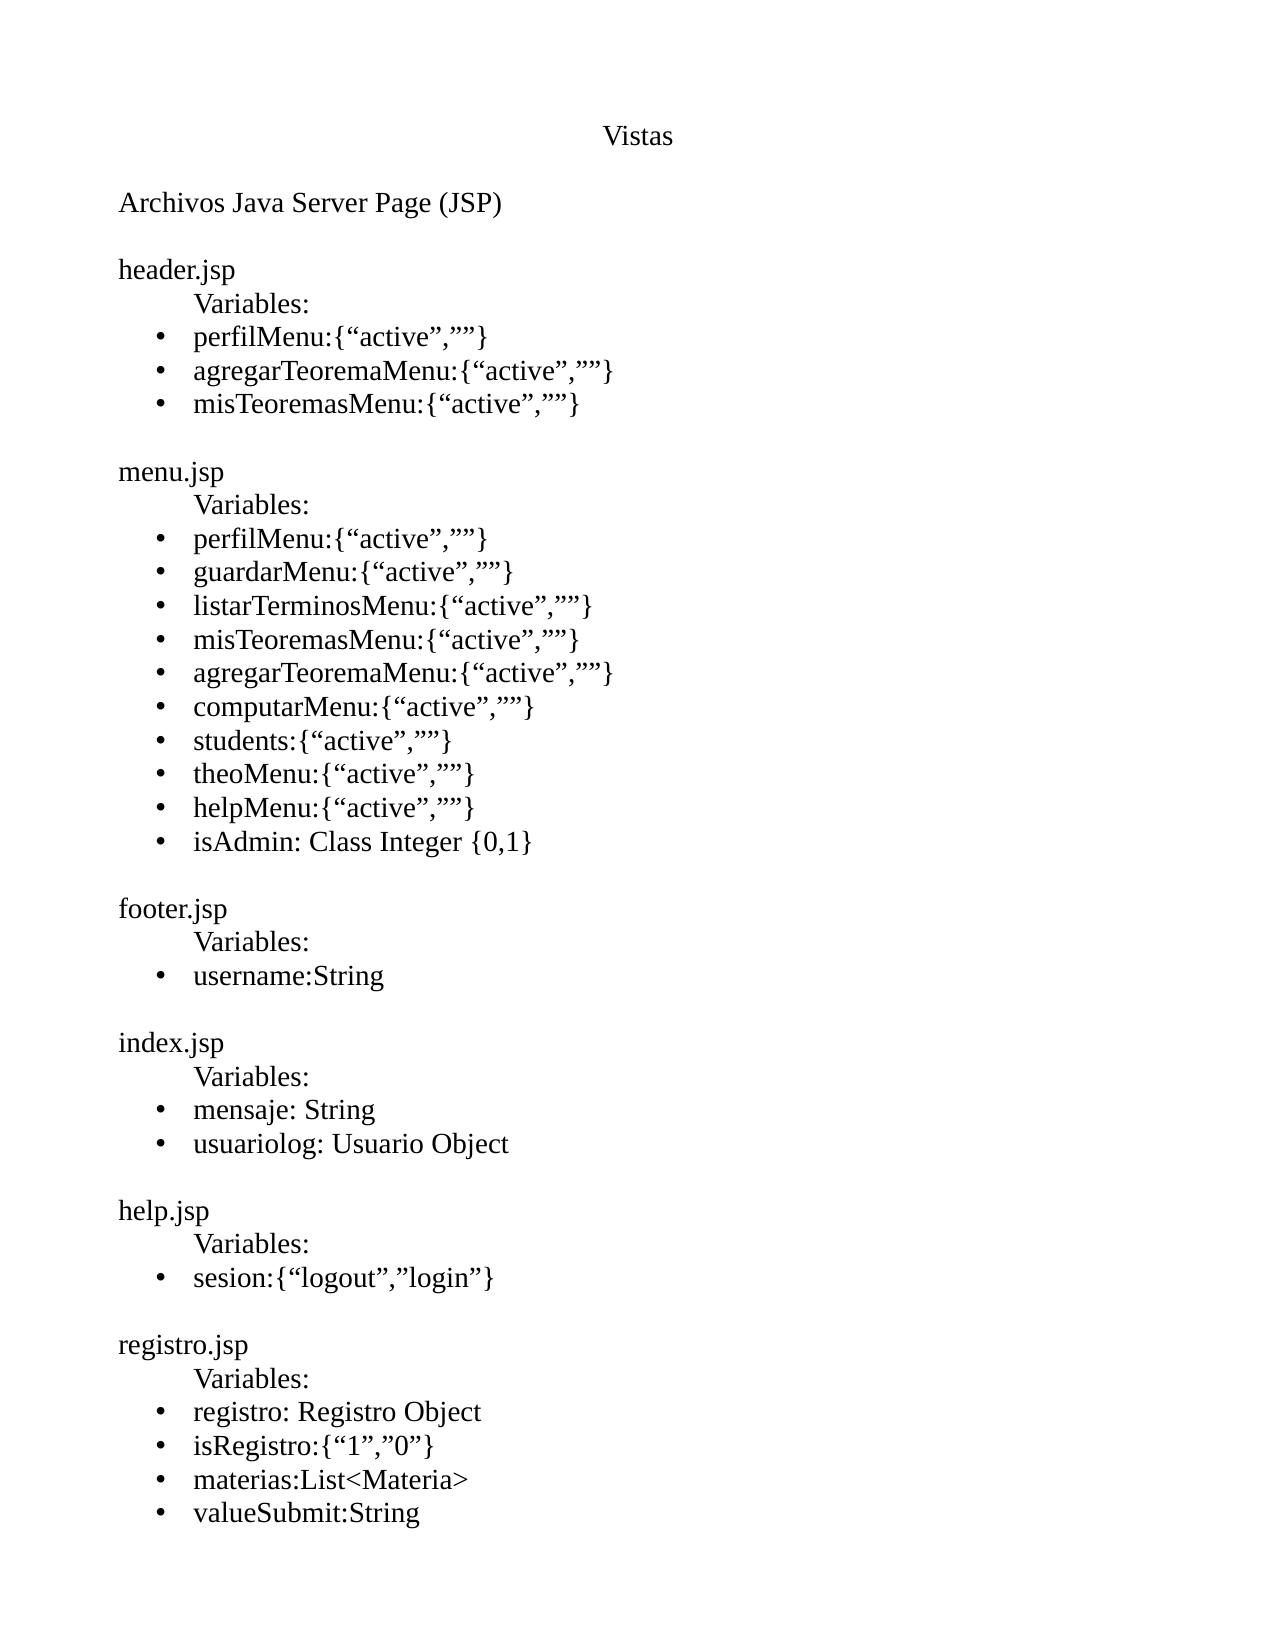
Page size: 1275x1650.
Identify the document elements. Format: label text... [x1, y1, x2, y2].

list misTeoremasMenu:{“active”,””} [156, 622, 1157, 656]
text help.jsp [118, 1193, 1157, 1227]
list helpMenu:{“active”,””} [156, 790, 1157, 824]
list registro: Registro Object [156, 1394, 1157, 1428]
list Variables: [156, 1361, 1157, 1394]
list Variables: [156, 487, 1157, 521]
list students:{“active”,””} [156, 723, 1157, 756]
text header.jsp [118, 252, 1157, 286]
text footer.jsp [118, 891, 1157, 924]
list Variables: [156, 1059, 1157, 1092]
list Variables: [156, 924, 1157, 958]
list listarTerminosMenu:{“active”,””} [156, 588, 1157, 622]
list perfilMenu:{“active”,””} [156, 319, 1157, 353]
list isAdmin: Class Integer {0,1} [156, 824, 1157, 857]
text index.jsp [118, 1025, 1157, 1059]
list isRegistro:{“1”,”0”} [156, 1428, 1157, 1462]
text menu.jsp [118, 454, 1157, 487]
list Variables: [156, 1227, 1157, 1260]
text Vistas [118, 118, 1157, 152]
list computarMenu:{“active”,””} [156, 689, 1157, 723]
text Archivos Java Server Page (JSP) [118, 185, 1157, 219]
list theoMenu:{“active”,””} [156, 756, 1157, 790]
list usuariolog: Usuario Object [156, 1126, 1157, 1159]
list mensaje: String [156, 1092, 1157, 1126]
text registro.jsp [118, 1327, 1157, 1361]
list Variables: [156, 286, 1157, 319]
list materias:List<Materia> [156, 1462, 1157, 1495]
list username:String [156, 958, 1157, 992]
list perfilMenu:{“active”,””} [156, 521, 1157, 554]
list valueSubmit:String [156, 1495, 1157, 1529]
list guardarMenu:{“active”,””} [156, 554, 1157, 588]
list agregarTeoremaMenu:{“active”,””} [156, 353, 1157, 387]
list sesion:{“logout”,”login”} [156, 1260, 1157, 1294]
list agregarTeoremaMenu:{“active”,””} [156, 656, 1157, 689]
list misTeoremasMenu:{“active”,””} [156, 387, 1157, 420]
